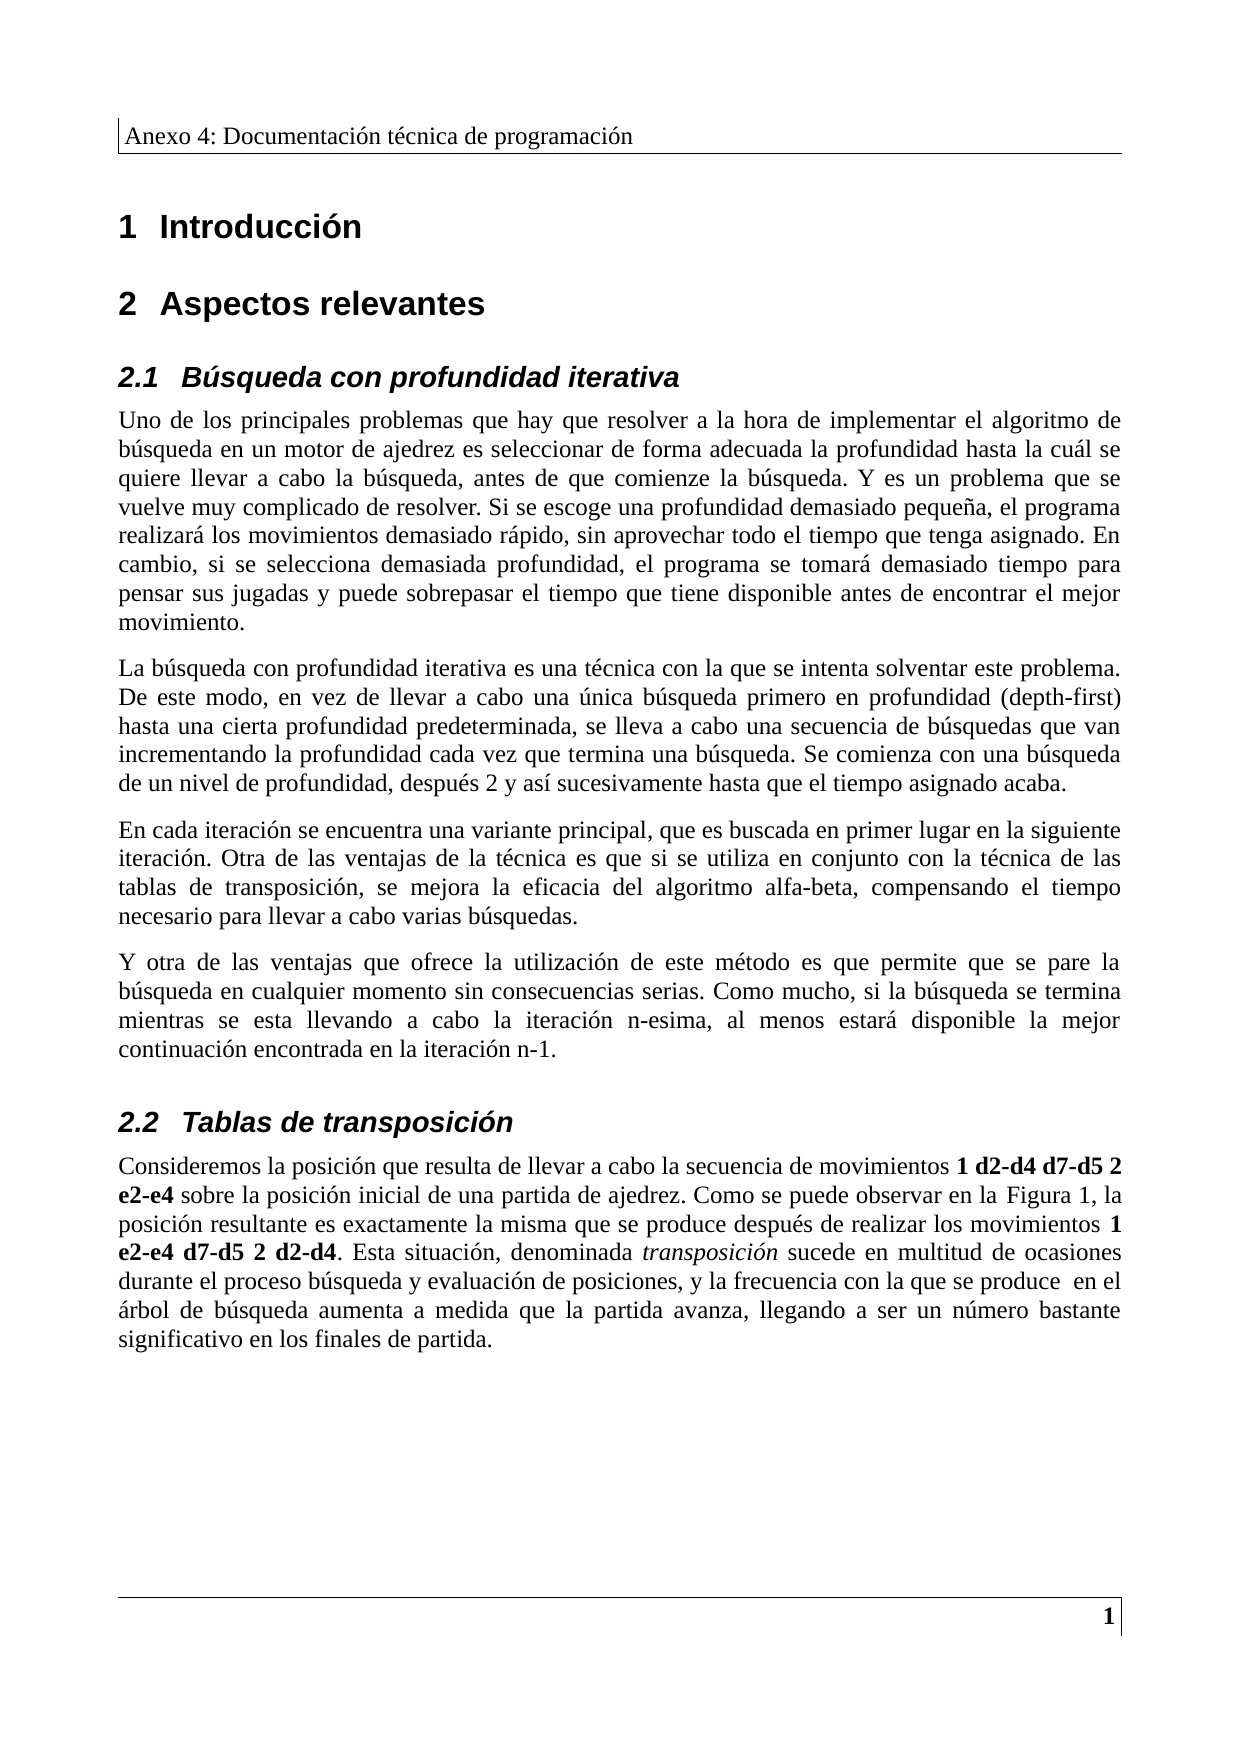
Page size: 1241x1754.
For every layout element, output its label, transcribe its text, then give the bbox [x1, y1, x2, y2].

subtitle Aspectos relevantes [118, 283, 1122, 322]
subtitle Introducción [118, 207, 1122, 246]
text La búsqueda con profundidad iterativa es una técnica con la que se intenta solventar este problema. De este modo, en vez de llevar a cabo una única búsqueda primero en profundidad (depth-first) hasta una cierta profundidad predeterminada, se lleva a cabo una secuencia de búsquedas que van incrementando la profundidad cada vez que termina una búsqueda. Se comienza con una búsqueda de un nivel de profundidad, después 2 y así sucesivamente hasta que el tiempo asignado acaba. [118, 653, 1122, 797]
text En cada iteración se encuentra una variante principal, que es buscada en primer lugar en la siguiente iteración. Otra de las ventajas de la técnica es que si se utiliza en conjunto con la técnica de las tablas de transposición, se mejora la eficacia del algoritmo alfa-beta, compensando el tiempo necesario para llevar a cabo varias búsquedas. [118, 815, 1122, 930]
subtitle Búsqueda con profundidad iterativa [118, 359, 1122, 393]
text Uno de los principales problemas que hay que resolver a la hora de implementar el algoritmo de búsqueda en un motor de ajedrez es seleccionar de forma adecuada la profundidad hasta la cuál se quiere llevar a cabo la búsqueda, antes de que comienze la búsqueda. Y es un problema que se vuelve muy complicado de resolver. Si se escoge una profundidad demasiado pequeña, el programa realizará los movimientos demasiado rápido, sin aprovechar todo el tiempo que tenga asignado. En cambio, si se selecciona demasiada profundidad, el programa se tomará demasiado tiempo para pensar sus jugadas y puede sobrepasar el tiempo que tiene disponible antes de encontrar el mejor movimiento. [118, 406, 1122, 636]
subtitle Tablas de transposición [118, 1105, 1122, 1139]
text Consideremos la posición que resulta de llevar a cabo la secuencia de movimientos 1 d2-d4 d7-d5 2 e2-e4 sobre la posición inicial de una partida de ajedrez. Como se puede observar en la Figura 1, la posición resultante es exactamente la misma que se produce después de realizar los movimientos 1 e2-e4 d7-d5 2 d2-d4. Esta situación, denominada transposición sucede en multitud de ocasiones durante el proceso búsqueda y evaluación de posiciones, y la frecuencia con la que se produce en el árbol de búsqueda aumenta a medida que la partida avanza, llegando a ser un número bastante significativo en los finales de partida. [118, 1151, 1122, 1352]
text Y otra de las ventajas que ofrece la utilización de este método es que permite que se pare la búsqueda en cualquier momento sin consecuencias serias. Como mucho, si la búsqueda se termina mientras se esta llevando a cabo la iteración n-esima, al menos estará disponible la mejor continuación encontrada en la iteración n-1. [118, 947, 1122, 1062]
